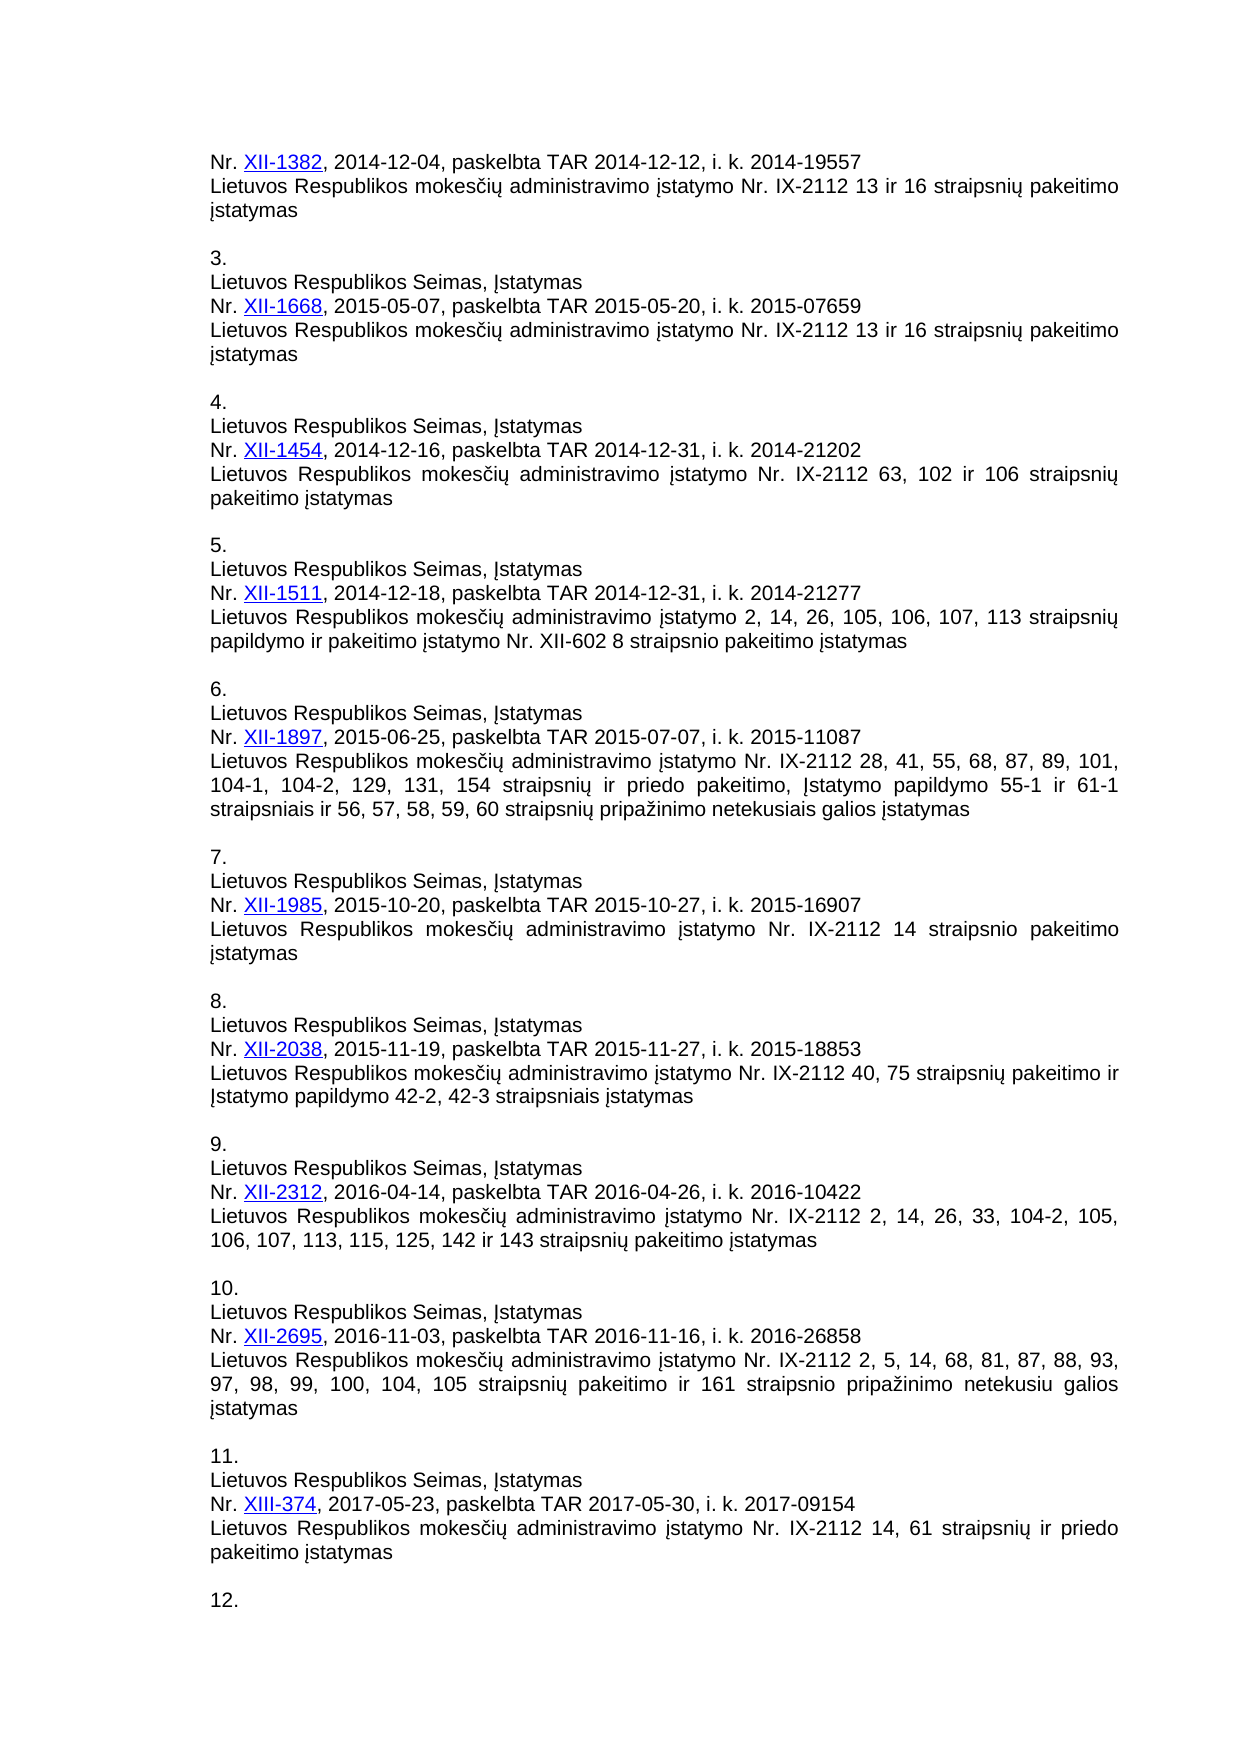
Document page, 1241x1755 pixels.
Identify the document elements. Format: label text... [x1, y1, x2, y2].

text 7. [210, 845, 1120, 869]
text Lietuvos Respublikos mokesčių administravimo įstatymo Nr. IX-2112 14 straipsnio pakeitimo įstatymas [210, 917, 1120, 964]
text 8. [210, 988, 1120, 1012]
text 4. [210, 389, 1120, 413]
text Lietuvos Respublikos Seimas, Įstatymas [210, 1156, 1120, 1180]
text Nr. XII-2312, 2016-04-14, paskelbta TAR 2016-04-26, i. k. 2016-10422 [210, 1180, 1120, 1204]
text Nr. XIII-374, 2017-05-23, paskelbta TAR 2017-05-30, i. k. 2017-09154 [210, 1492, 1120, 1516]
text Lietuvos Respublikos Seimas, Įstatymas [210, 1468, 1120, 1492]
text Nr. XII-1454, 2014-12-16, paskelbta TAR 2014-12-31, i. k. 2014-21202 [210, 437, 1120, 461]
text Lietuvos Respublikos mokesčių administravimo įstatymo Nr. IX-2112 2, 14, 26, 33, 104-2, 105, 106, 107, 113, 115, 125, 142 ir 143 straipsnių pakeitimo įstatymas [210, 1204, 1120, 1252]
text 9. [210, 1132, 1120, 1156]
text Lietuvos Respublikos mokesčių administravimo įstatymo Nr. IX-2112 14, 61 straipsnių ir priedo pakeitimo įstatymas [210, 1516, 1120, 1563]
text 11. [210, 1444, 1120, 1468]
text Nr. XII-1985, 2015-10-20, paskelbta TAR 2015-10-27, i. k. 2015-16907 [210, 893, 1120, 917]
text Lietuvos Respublikos mokesčių administravimo įstatymo Nr. IX-2112 28, 41, 55, 68, 87, 89, 101, 104-1, 104-2, 129, 131, 154 straipsnių ir priedo pakeitimo, Įstatymo papildymo 55-1 ir 61-1 straipsniais ir 56, 57, 58, 59, 60 straipsnių pripažinimo netekusiais galios įstatymas [210, 749, 1120, 821]
text Lietuvos Respublikos Seimas, Įstatymas [210, 413, 1120, 437]
text Nr. XII-2695, 2016-11-03, paskelbta TAR 2016-11-16, i. k. 2016-26858 [210, 1324, 1120, 1348]
text Lietuvos Respublikos mokesčių administravimo įstatymo Nr. IX-2112 40, 75 straipsnių pakeitimo ir Įstatymo papildymo 42-2, 42-3 straipsniais įstatymas [210, 1060, 1120, 1108]
text Lietuvos Respublikos Seimas, Įstatymas [210, 701, 1120, 725]
text 12. [210, 1587, 1120, 1611]
text Nr. XII-1897, 2015-06-25, paskelbta TAR 2015-07-07, i. k. 2015-11087 [210, 725, 1120, 749]
text Nr. XII-1382, 2014-12-04, paskelbta TAR 2014-12-12, i. k. 2014-19557 [210, 150, 1120, 174]
text 5. [210, 533, 1120, 557]
text Nr. XII-1668, 2015-05-07, paskelbta TAR 2015-05-20, i. k. 2015-07659 [210, 294, 1120, 318]
text Lietuvos Respublikos mokesčių administravimo įstatymo 2, 14, 26, 105, 106, 107, 113 straipsnių papildymo ir pakeitimo įstatymo Nr. XII-602 8 straipsnio pakeitimo įstatymas [210, 605, 1120, 653]
text 10. [210, 1276, 1120, 1300]
text 6. [210, 677, 1120, 701]
text 3. [210, 246, 1120, 270]
text Lietuvos Respublikos mokesčių administravimo įstatymo Nr. IX-2112 13 ir 16 straipsnių pakeitimo įstatymas [210, 318, 1120, 366]
text Lietuvos Respublikos Seimas, Įstatymas [210, 869, 1120, 893]
text Lietuvos Respublikos Seimas, Įstatymas [210, 1300, 1120, 1324]
text Lietuvos Respublikos Seimas, Įstatymas [210, 1012, 1120, 1036]
text Lietuvos Respublikos mokesčių administravimo įstatymo Nr. IX-2112 13 ir 16 straipsnių pakeitimo įstatymas [210, 174, 1120, 222]
text Lietuvos Respublikos mokesčių administravimo įstatymo Nr. IX-2112 2, 5, 14, 68, 81, 87, 88, 93, 97, 98, 99, 100, 104, 105 straipsnių pakeitimo ir 161 straipsnio pripažinimo netekusiu galios įstatymas [210, 1348, 1120, 1420]
text Lietuvos Respublikos mokesčių administravimo įstatymo Nr. IX-2112 63, 102 ir 106 straipsnių pakeitimo įstatymas [210, 461, 1120, 509]
text Lietuvos Respublikos Seimas, Įstatymas [210, 557, 1120, 581]
text Nr. XII-1511, 2014-12-18, paskelbta TAR 2014-12-31, i. k. 2014-21277 [210, 581, 1120, 605]
text Lietuvos Respublikos Seimas, Įstatymas [210, 270, 1120, 294]
text Nr. XII-2038, 2015-11-19, paskelbta TAR 2015-11-27, i. k. 2015-18853 [210, 1036, 1120, 1060]
